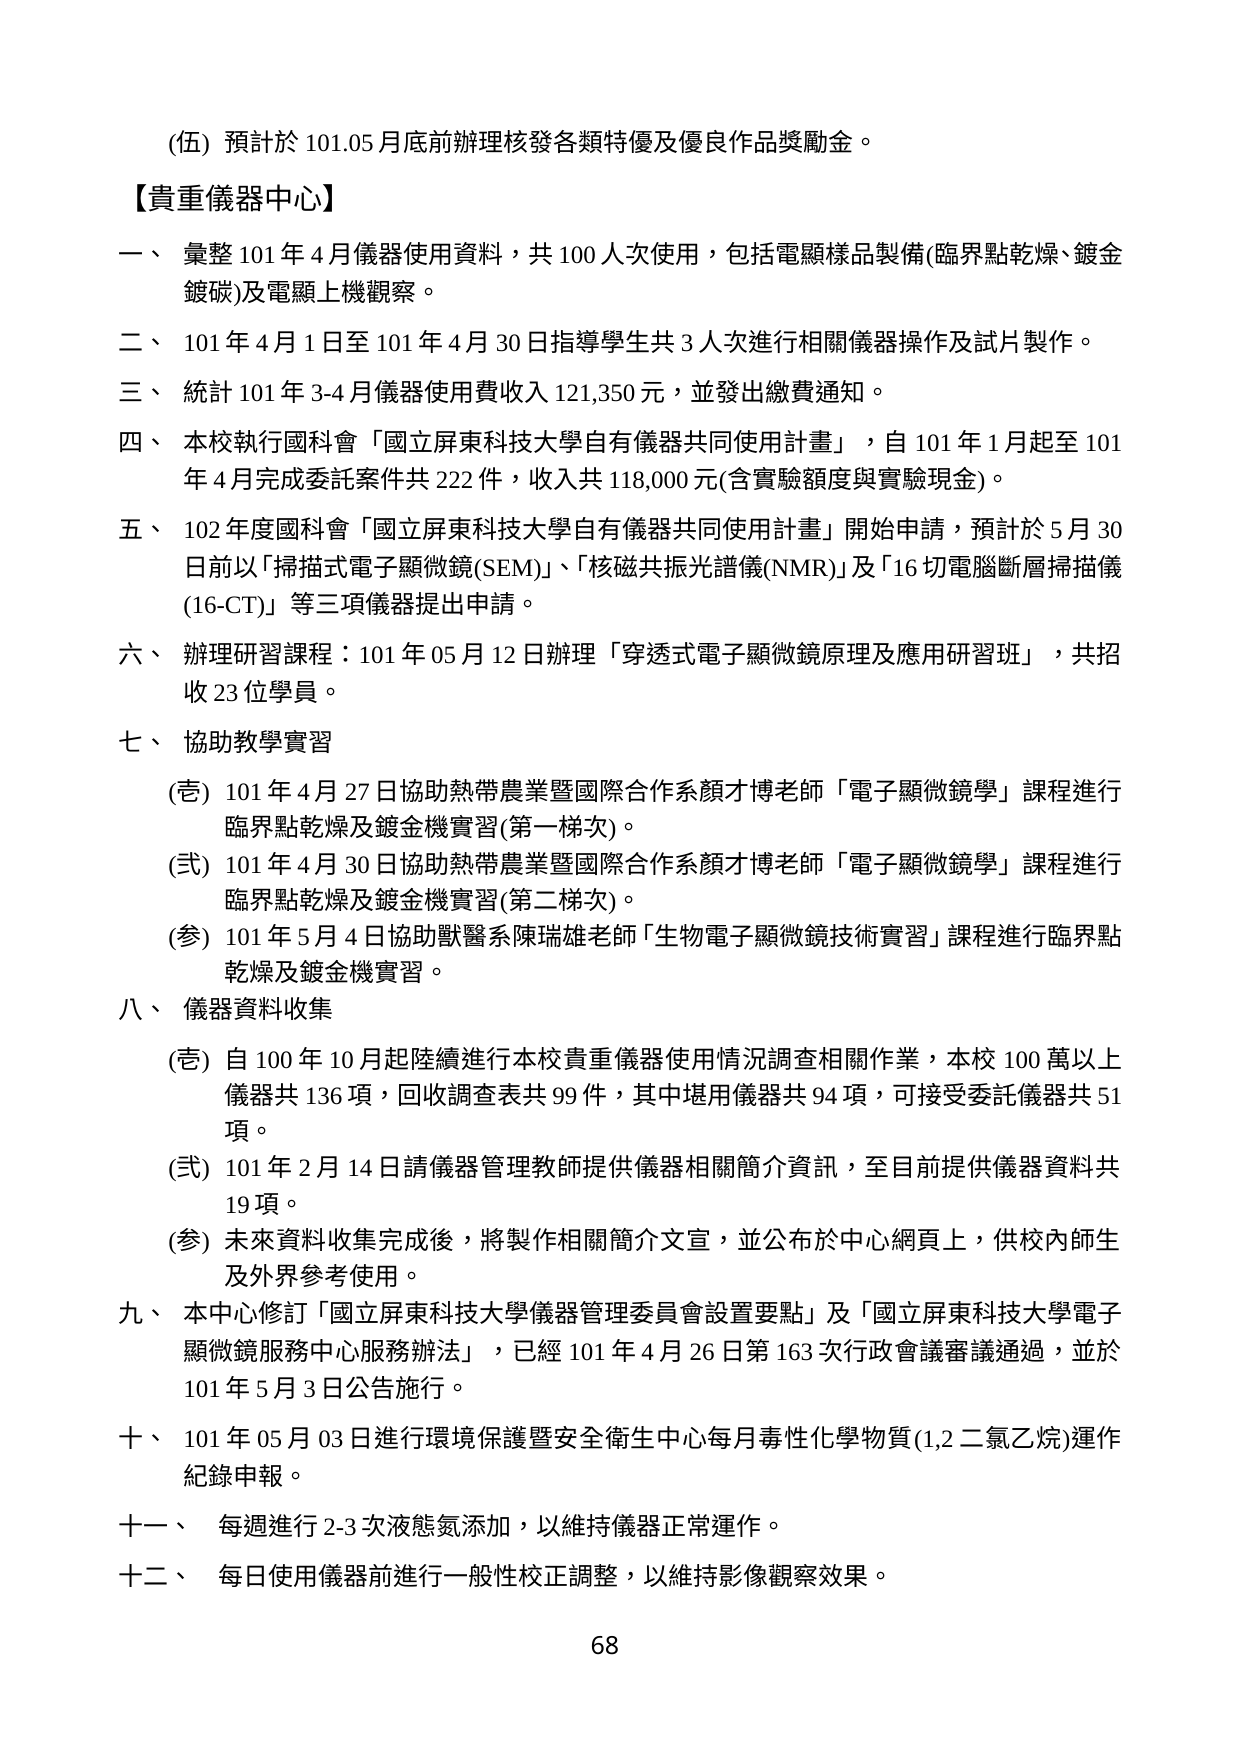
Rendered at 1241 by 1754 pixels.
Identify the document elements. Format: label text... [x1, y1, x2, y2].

list 101年4月30日協助熱帶農業暨國際合作系顏才博老師「電子顯微鏡學」課程進行臨界點乾燥及鍍金機實習(第二梯次)。 [168, 844, 1122, 917]
list 本校執行國科會「國立屏東科技大學自有儀器共同使用計畫」，自101年1月起至101年4月完成委託案件共222件，收入共118,000元(含實驗額度與實驗現金)。 [118, 422, 1122, 497]
list 每週進行2-3次液態氮添加，以維持儀器正常運作。 [118, 1505, 1122, 1543]
list 101年2月14日請儀器管理教師提供儀器相關簡介資訊，至目前提供儀器資料共19項。 [168, 1148, 1122, 1220]
list 本中心修訂「國立屏東科技大學儀器管理委員會設置要點」及「國立屏東科技大學電子顯微鏡服務中心服務辦法」，已經101年4月26日第163次行政會議審議通過，並於101年5月3日公告施行。 [118, 1293, 1122, 1405]
list 未來資料收集完成後，將製作相關簡介文宣，並公布於中心網頁上，供校內師生及外界參考使用。 [168, 1220, 1122, 1293]
list 101年4月1日至101年4月30日指導學生共3人次進行相關儀器操作及試片製作。 [118, 322, 1122, 359]
list 每日使用儀器前進行一般性校正調整，以維持影像觀察效果。 [118, 1555, 1122, 1593]
list 101年05月03日進行環境保護暨安全衛生中心每月毒性化學物質(1,2二氯乙烷)運作紀錄申報。 [118, 1418, 1122, 1493]
text 【貴重儀器中心】 [118, 159, 1122, 234]
list 預計於101.05月底前辦理核發各類特優及優良作品獎勵金。 [168, 123, 1122, 159]
list 101年4月27日協助熱帶農業暨國際合作系顏才博老師「電子顯微鏡學」課程進行臨界點乾燥及鍍金機實習(第一梯次)。 [168, 772, 1122, 844]
list 101年5月4日協助獸醫系陳瑞雄老師「生物電子顯微鏡技術實習」課程進行臨界點乾燥及鍍金機實習。 [168, 917, 1122, 989]
list 102年度國科會「國立屏東科技大學自有儀器共同使用計畫」開始申請，預計於5月30日前以「掃描式電子顯微鏡(SEM)」、「核磁共振光譜儀(NMR)」及「16切電腦斷層掃描儀(16-CT)」等三項儀器提出申請。 [118, 509, 1122, 622]
list 協助教學實習 [118, 722, 1122, 759]
list 辦理研習課程：101年05月12日辦理「穿透式電子顯微鏡原理及應用研習班」，共招收23位學員。 [118, 634, 1122, 709]
list 統計101年3-4月儀器使用費收入121,350元，並發出繳費通知。 [118, 372, 1122, 409]
list 儀器資料收集 [118, 989, 1122, 1027]
list 彙整101年4月儀器使用資料，共100人次使用，包括電顯樣品製備(臨界點乾燥、鍍金、鍍碳)及電顯上機觀察。 [118, 234, 1122, 309]
list 自100年10月起陸續進行本校貴重儀器使用情況調查相關作業，本校100萬以上儀器共136項，回收調查表共99件，其中堪用儀器共94項，可接受委託儀器共51項。 [168, 1039, 1122, 1148]
